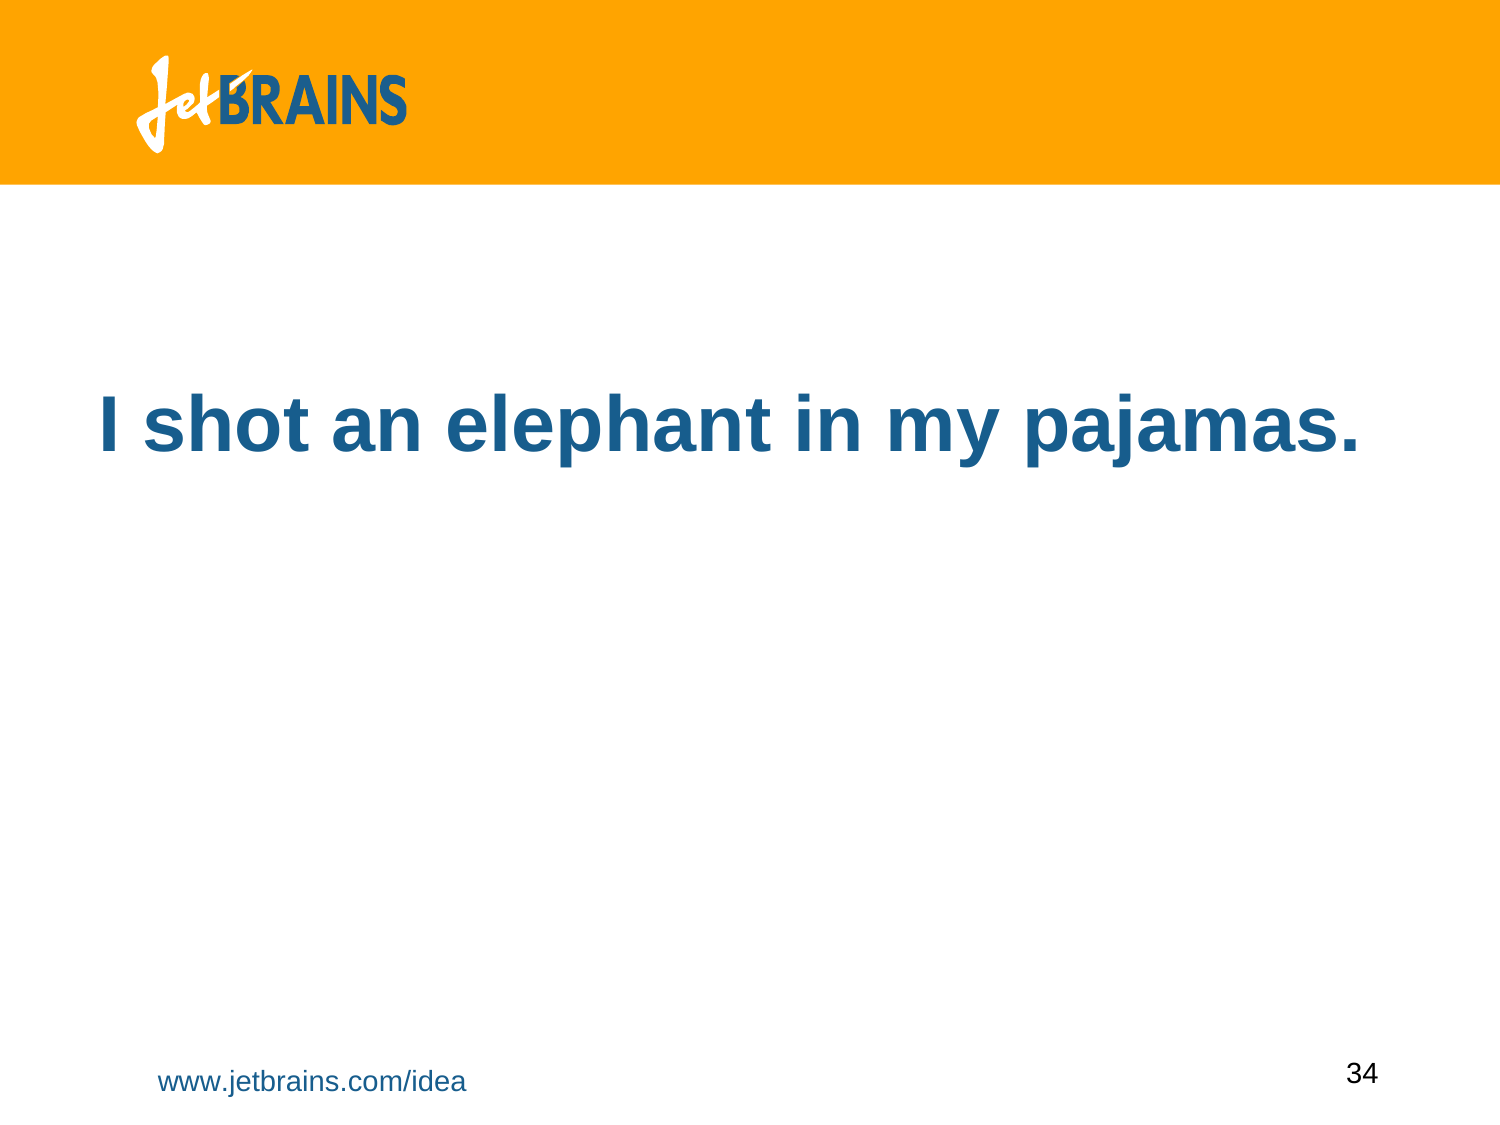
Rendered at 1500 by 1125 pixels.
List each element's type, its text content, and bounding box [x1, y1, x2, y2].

title I shot an elephant in my pajamas. [83, 364, 1417, 761]
